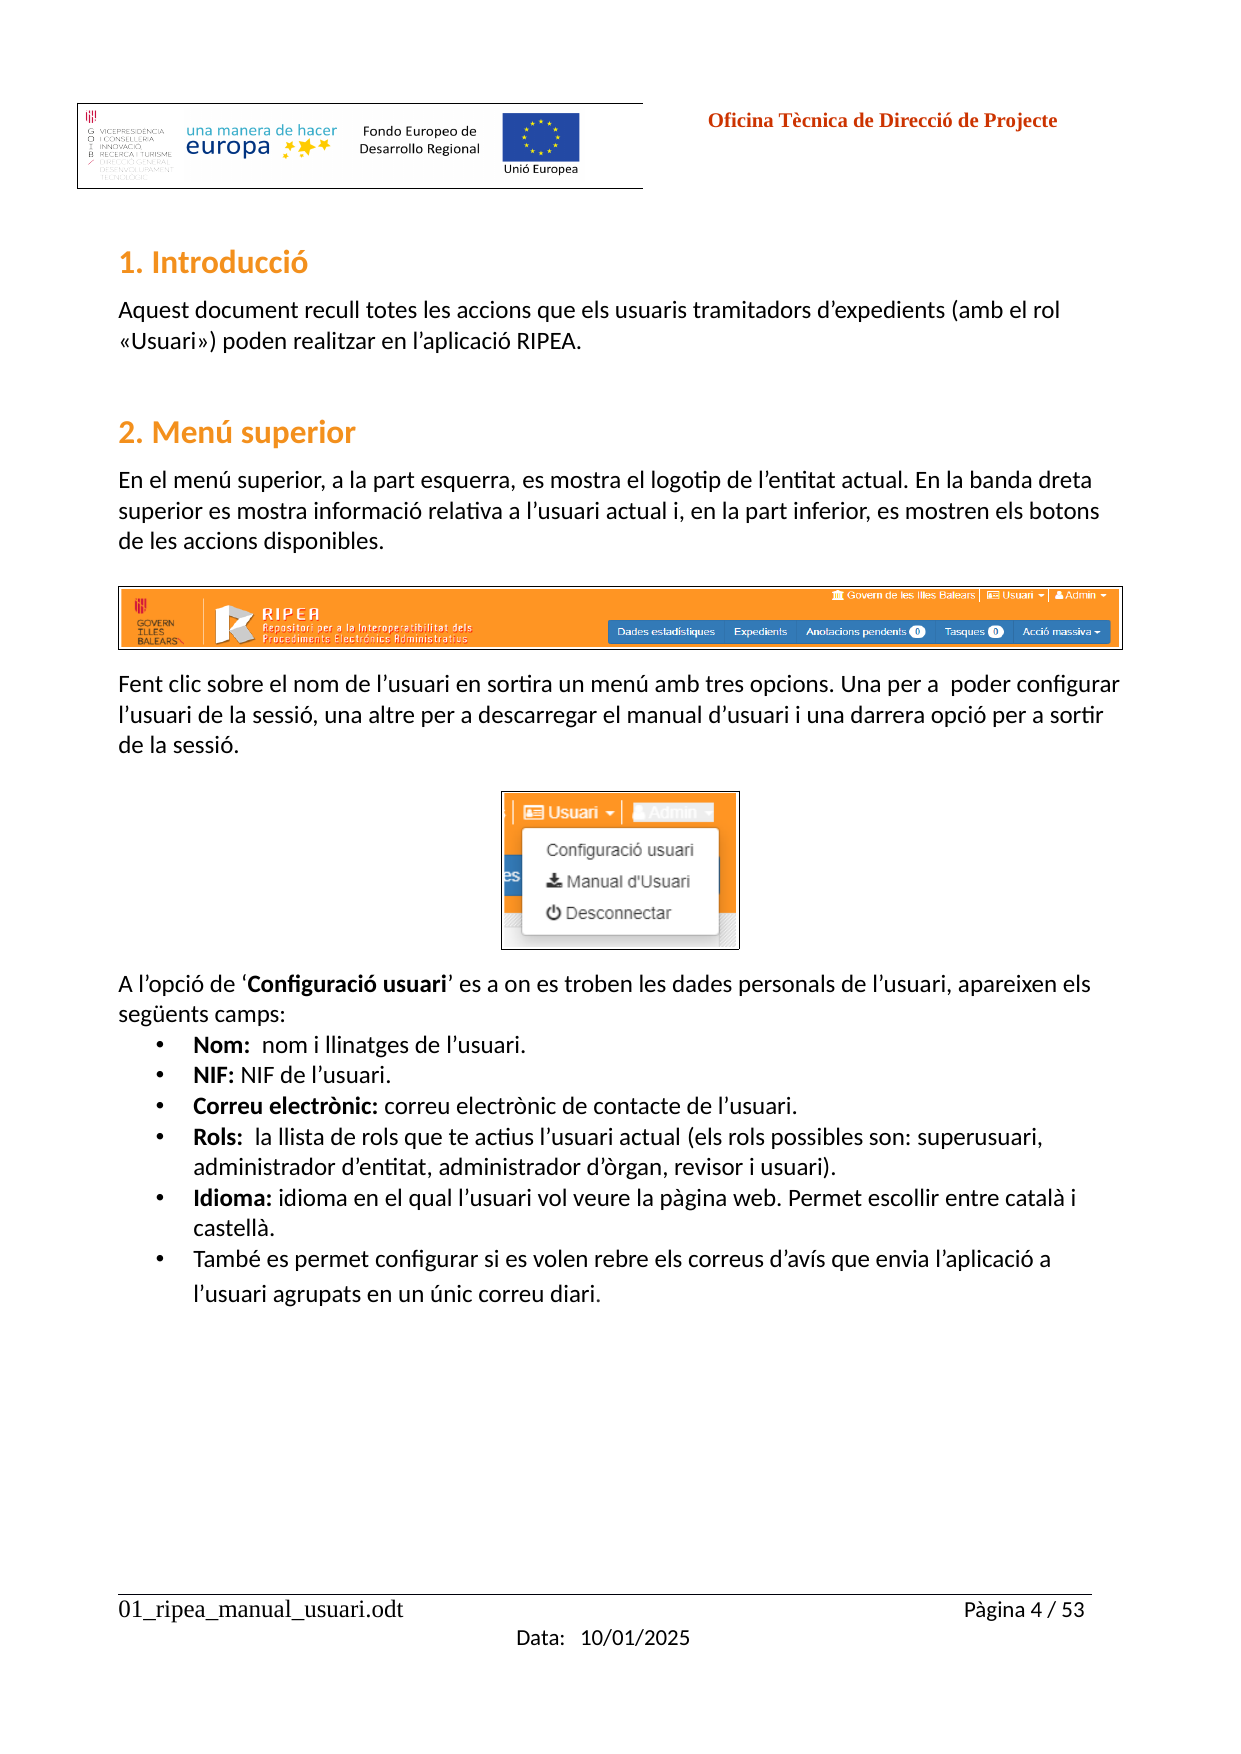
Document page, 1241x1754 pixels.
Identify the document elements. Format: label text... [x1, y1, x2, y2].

text Fent clic sobre el nom de l’usuari en sortira un menú amb tres opcions. Una per a poder configurar l’usuari de la sessió, una altre per a descarregar el manual d’usuari i una darrera opció per a sortir de la sessió. [118, 668, 1122, 760]
list NIF: NIF de l’usuari. [156, 1060, 1122, 1090]
picture [504, 793, 736, 947]
list També es permet configurar si es volen rebre els correus d’avís que envia l’aplicació a l’usuari agrupats en un únic correu diari. [156, 1243, 1122, 1308]
list Idioma: idioma en el qual l’usuari vol veure la pàgina web. Permet escollir entre català i castellà. [156, 1182, 1122, 1243]
picture [121, 589, 1119, 647]
list Rols: la llista de rols que te actius l’usuari actual (els rols possibles son: superusuari, administrador d’entitat, administrador d’òrgan, revisor i usuari). [156, 1121, 1122, 1182]
text En el menú superior, a la part esquerra, es mostra el logotip de l’entitat actual. En la banda dreta superior es mostra informació relativa a l’usuari actual i, en la part inferior, es mostren els botons de les accions disponibles. [118, 464, 1122, 556]
list Nom: nom i llinatges de l’usuari. [156, 1029, 1122, 1060]
subtitle 2. Menú superior [118, 411, 1122, 452]
text A l’opció de ‘Configuració usuari’ es a on es troben les dades personals de l’usuari, apareixen els següents camps: [118, 968, 1122, 1029]
picture [184, 108, 585, 182]
subtitle 1. Introducció [118, 241, 1122, 282]
text Aquest document recull totes les accions que els usuaris tramitadors d’expedients (amb el rol «Usuari») poden realitzar en l’aplicació RIPEA. [118, 294, 1122, 356]
list Correu electrònic: correu electrònic de contacte de l’usuari. [156, 1090, 1122, 1121]
picture [82, 108, 178, 182]
